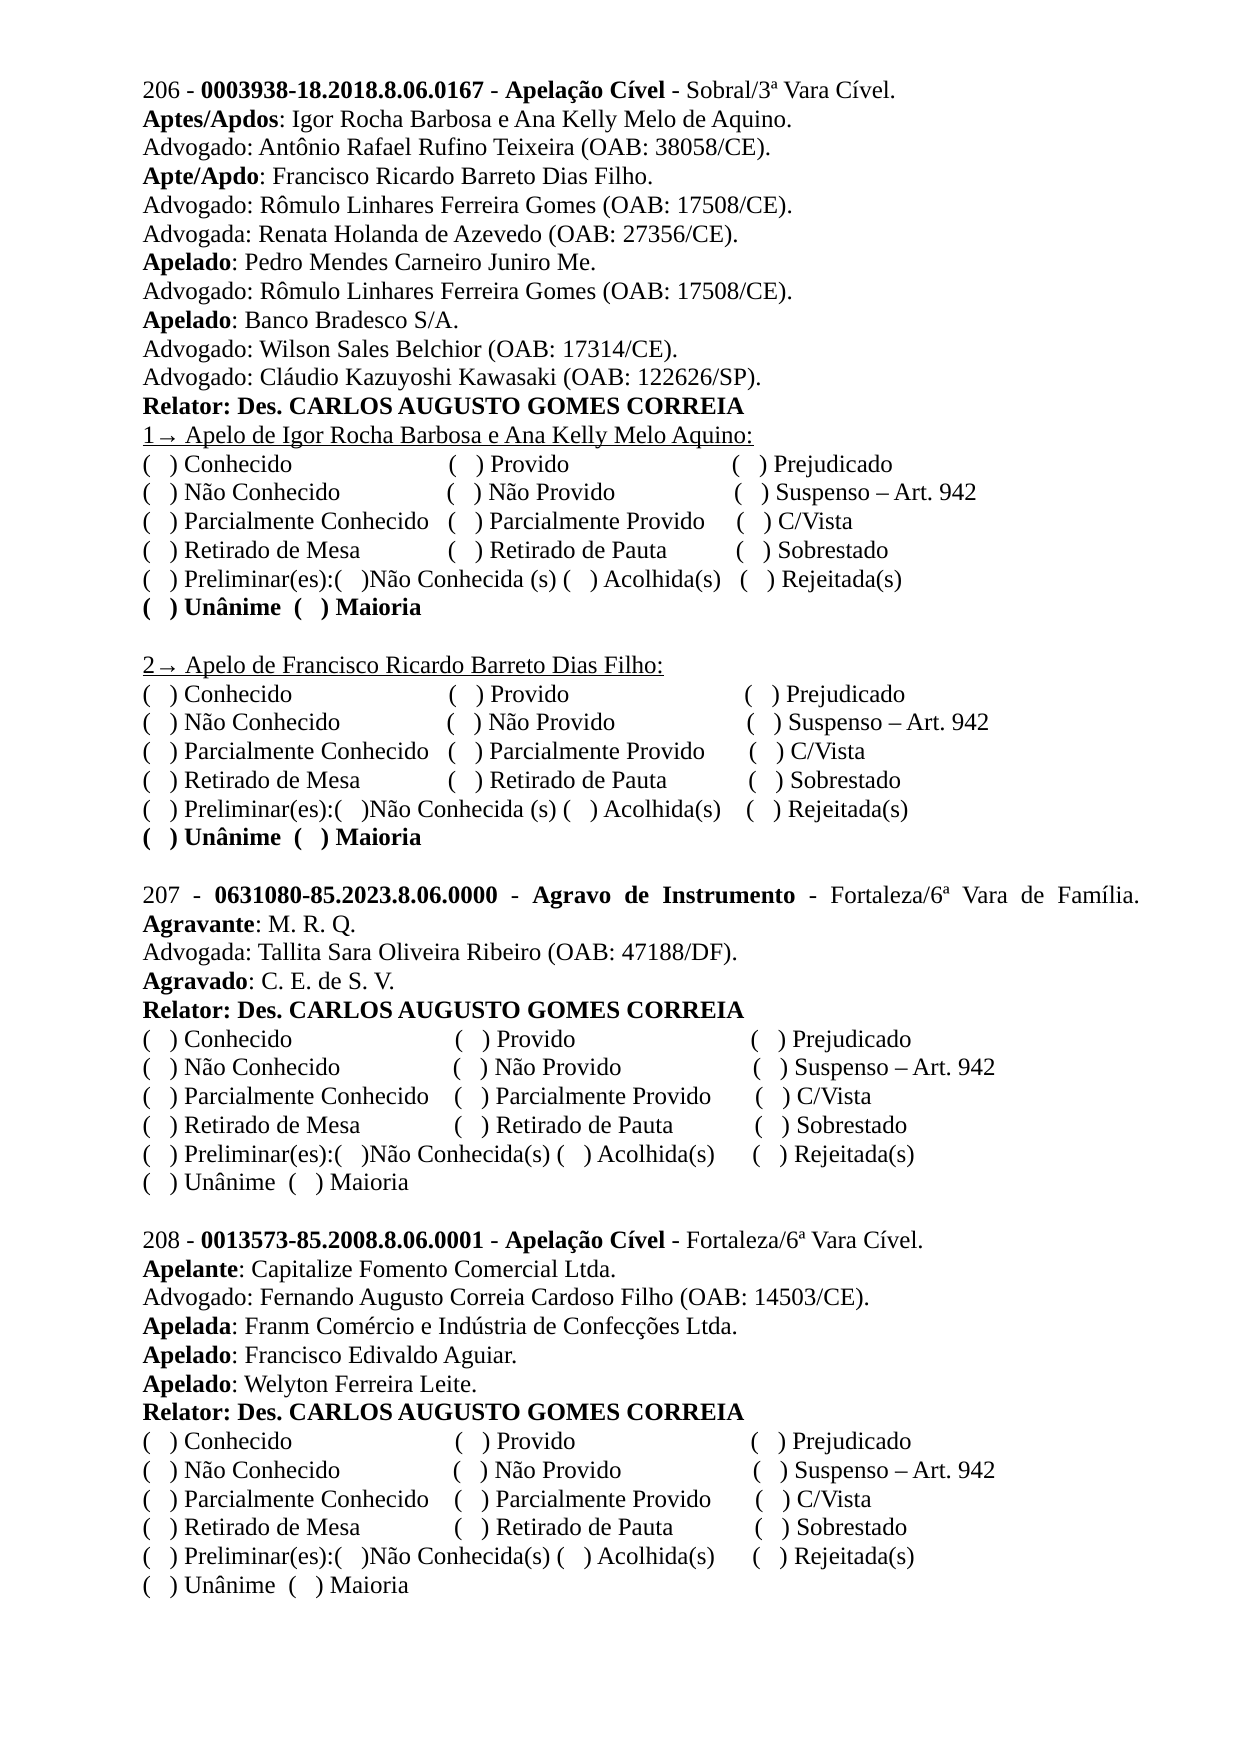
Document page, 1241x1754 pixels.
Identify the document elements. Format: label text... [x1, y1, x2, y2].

text ( ) Preliminar(es):( )Não Conhecida (s) ( ) Acolhida(s) ( ) Rejeitada(s) [142, 794, 1158, 822]
text Relator: Des. CARLOS AUGUSTO GOMES CORREIA [142, 1397, 1141, 1426]
text ( ) Conhecido ( ) Provido ( ) Prejudicado [142, 1024, 1141, 1052]
text Advogado: Rômulo Linhares Ferreira Gomes (OAB: 17508/CE). [142, 276, 1141, 305]
text Apelante: Capitalize Fomento Comercial Ltda. [142, 1254, 1141, 1282]
text Advogado: Antônio Rafael Rufino Teixeira (OAB: 38058/CE). [142, 132, 1141, 161]
text ( ) Unânime ( ) Maioria [142, 1167, 1158, 1196]
text Relator: Des. CARLOS AUGUSTO GOMES CORREIA [142, 391, 1141, 420]
text ( ) Não Conhecido ( ) Não Provido ( ) Suspenso – Art. 942 [142, 1052, 1158, 1081]
text ( ) Retirado de Mesa ( ) Retirado de Pauta ( ) Sobrestado [142, 1110, 1158, 1139]
text Agravado: C. E. de S. V. [142, 966, 1141, 995]
text ( ) Conhecido ( ) Provido ( ) Prejudicado [142, 679, 1141, 707]
text ( ) Parcialmente Conhecido ( ) Parcialmente Provido ( ) C/Vista [142, 506, 1158, 535]
text Advogado: Cláudio Kazuyoshi Kawasaki (OAB: 122626/SP). [142, 362, 1141, 391]
text ( ) Preliminar(es):( )Não Conhecida (s) ( ) Acolhida(s) ( ) Rejeitada(s) [142, 564, 1158, 592]
text Advogada: Renata Holanda de Azevedo (OAB: 27356/CE). [142, 219, 1141, 247]
text Advogado: Wilson Sales Belchior (OAB: 17314/CE). [142, 334, 1141, 362]
text 208 - 0013573-85.2008.8.06.0001 - Apelação Cível - Fortaleza/6ª Vara Cível. [142, 1225, 1141, 1254]
text ( ) Não Conhecido ( ) Não Provido ( ) Suspenso – Art. 942 [142, 1455, 1158, 1484]
text Advogada: Tallita Sara Oliveira Ribeiro (OAB: 47188/DF). [142, 937, 1141, 966]
text Apte/Apdo: Francisco Ricardo Barreto Dias Filho. [142, 161, 1141, 190]
text ( ) Preliminar(es):( )Não Conhecida(s) ( ) Acolhida(s) ( ) Rejeitada(s) [142, 1139, 1158, 1167]
text Advogado: Fernando Augusto Correia Cardoso Filho (OAB: 14503/CE). [142, 1282, 1141, 1311]
text ( ) Não Conhecido ( ) Não Provido ( ) Suspenso – Art. 942 [142, 477, 1158, 506]
text ( ) Conhecido ( ) Provido ( ) Prejudicado [142, 449, 1141, 477]
text ( ) Unânime ( ) Maioria [142, 1570, 1158, 1599]
text Aptes/Apdos: Igor Rocha Barbosa e Ana Kelly Melo de Aquino. [142, 104, 1141, 132]
text ( ) Retirado de Mesa ( ) Retirado de Pauta ( ) Sobrestado [142, 765, 1158, 794]
text Apelado: Banco Bradesco S/A. [142, 305, 1141, 334]
text Apelado: Francisco Edivaldo Aguiar. [142, 1340, 1141, 1369]
text ( ) Preliminar(es):( )Não Conhecida(s) ( ) Acolhida(s) ( ) Rejeitada(s) [142, 1541, 1158, 1570]
text ( ) Retirado de Mesa ( ) Retirado de Pauta ( ) Sobrestado [142, 535, 1158, 564]
text Apelado: Welyton Ferreira Leite. [142, 1369, 1141, 1397]
text ( ) Retirado de Mesa ( ) Retirado de Pauta ( ) Sobrestado [142, 1512, 1158, 1541]
text 207 - 0631080-85.2023.8.06.0000 - Agravo de Instrumento - Fortaleza/6ª Vara de Família. Agravante: M. R. Q. [142, 880, 1141, 937]
text 2→ Apelo de Francisco Ricardo Barreto Dias Filho: [142, 650, 1141, 679]
text ( ) Parcialmente Conhecido ( ) Parcialmente Provido ( ) C/Vista [142, 1081, 1158, 1110]
text ( ) Parcialmente Conhecido ( ) Parcialmente Provido ( ) C/Vista [142, 1484, 1158, 1512]
text ( ) Unânime ( ) Maioria [142, 592, 1158, 621]
text 1→ Apelo de Igor Rocha Barbosa e Ana Kelly Melo Aquino: [142, 420, 1141, 449]
text Apelado: Pedro Mendes Carneiro Juniro Me. [142, 247, 1141, 276]
text ( ) Não Conhecido ( ) Não Provido ( ) Suspenso – Art. 942 [142, 707, 1158, 736]
text Apelada: Franm Comércio e Indústria de Confecções Ltda. [142, 1311, 1141, 1340]
text ( ) Conhecido ( ) Provido ( ) Prejudicado [142, 1426, 1141, 1455]
text 206 - 0003938-18.2018.8.06.0167 - Apelação Cível - Sobral/3ª Vara Cível. [142, 75, 1141, 104]
text ( ) Parcialmente Conhecido ( ) Parcialmente Provido ( ) C/Vista [142, 736, 1158, 765]
text Advogado: Rômulo Linhares Ferreira Gomes (OAB: 17508/CE). [142, 190, 1141, 219]
text Relator: Des. CARLOS AUGUSTO GOMES CORREIA [142, 995, 1141, 1024]
text ( ) Unânime ( ) Maioria [142, 822, 1158, 851]
